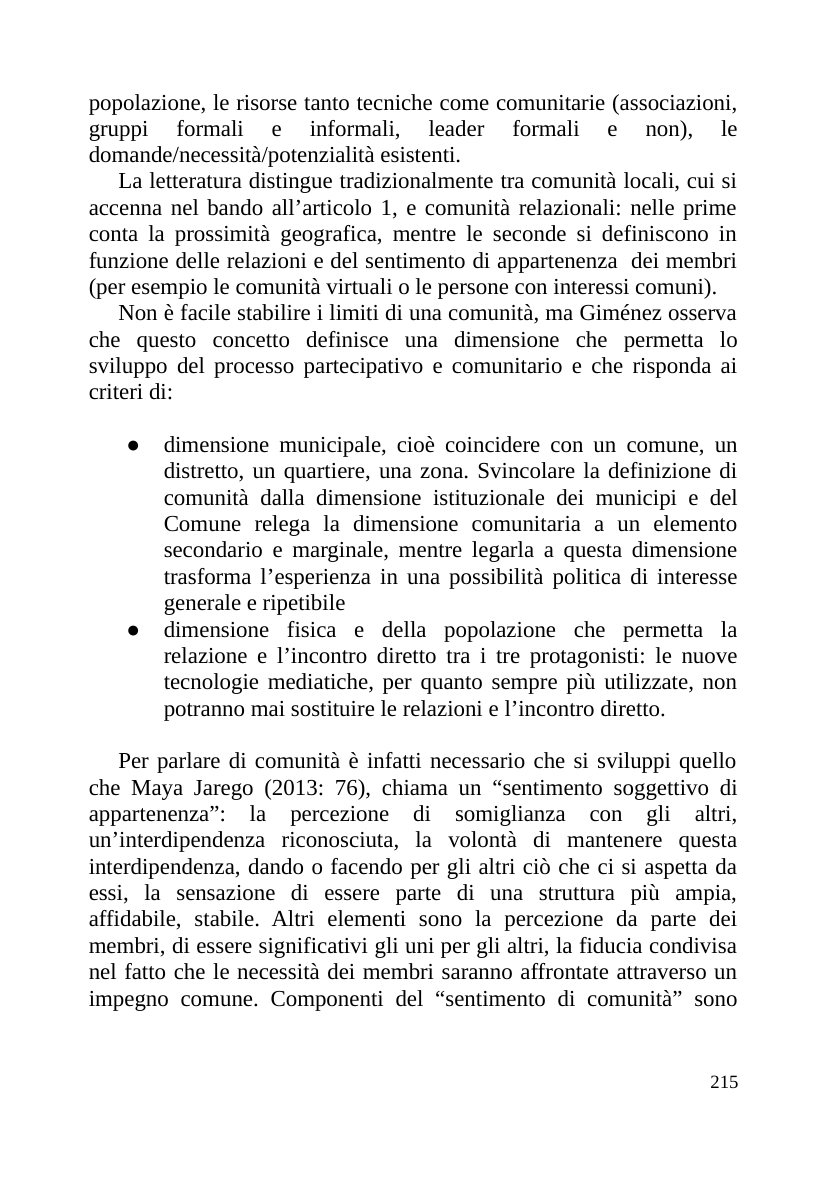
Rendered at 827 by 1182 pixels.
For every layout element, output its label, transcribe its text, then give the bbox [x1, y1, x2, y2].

text popolazione, le risorse tanto tecniche come comunitarie (associazioni, gruppi formali e informali, leader formali e non), le domande/necessità/potenzialità esistenti. [88, 88, 738, 168]
list dimensione fisica e della popolazione che permetta la relazione e l’incontro diretto tra i tre protagonisti: le nuove tecnologie mediatiche, per quanto sempre più utilizzate, non potranno mai sostituire le relazioni e l’incontro diretto. [126, 616, 738, 721]
text Non è facile stabilire i limiti di una comunità, ma Giménez osserva che questo concetto definisce una dimensione che permetta lo sviluppo del processo partecipativo e comunitario e che risponda ai criteri di: [88, 299, 738, 405]
list dimensione municipale, cioè coincidere con un comune, un distretto, un quartiere, una zona. Svincolare la definizione di comunità dalla dimensione istituzionale dei municipi e del Comune relega la dimensione comunitaria a un elemento secondario e marginale, mentre legarla a questa dimensione trasforma l’esperienza in una possibilità politica di interesse generale e ripetibile [126, 431, 738, 616]
text Per parlare di comunità è infatti necessario che si sviluppi quello che Maya Jarego (2013: 76), chiama un “sentimento soggettivo di appartenenza”: la percezione di somiglianza con gli altri, un’interdipendenza riconosciuta, la volontà di mantenere questa interdipendenza, dando o facendo per gli altri ciò che ci si aspetta da essi, la sensazione di essere parte di una struttura più ampia, affidabile, stabile. Altri elementi sono la percezione da parte dei membri, di essere significativi gli uni per gli altri, la fiducia condivisa nel fatto che le necessità dei membri saranno affrontate attraverso un impegno comune. Componenti del “sentimento di comunità” sono [88, 747, 738, 1011]
text La letteratura distingue tradizionalmente tra comunità locali, cui si accenna nel bando all’articolo 1, e comunità relazionali: nelle prime conta la prossimità geografica, mentre le seconde si definiscono in funzione delle relazioni e del sentimento di appartenenza dei membri (per esempio le comunità virtuali o le persone con interessi comuni). [88, 168, 738, 299]
